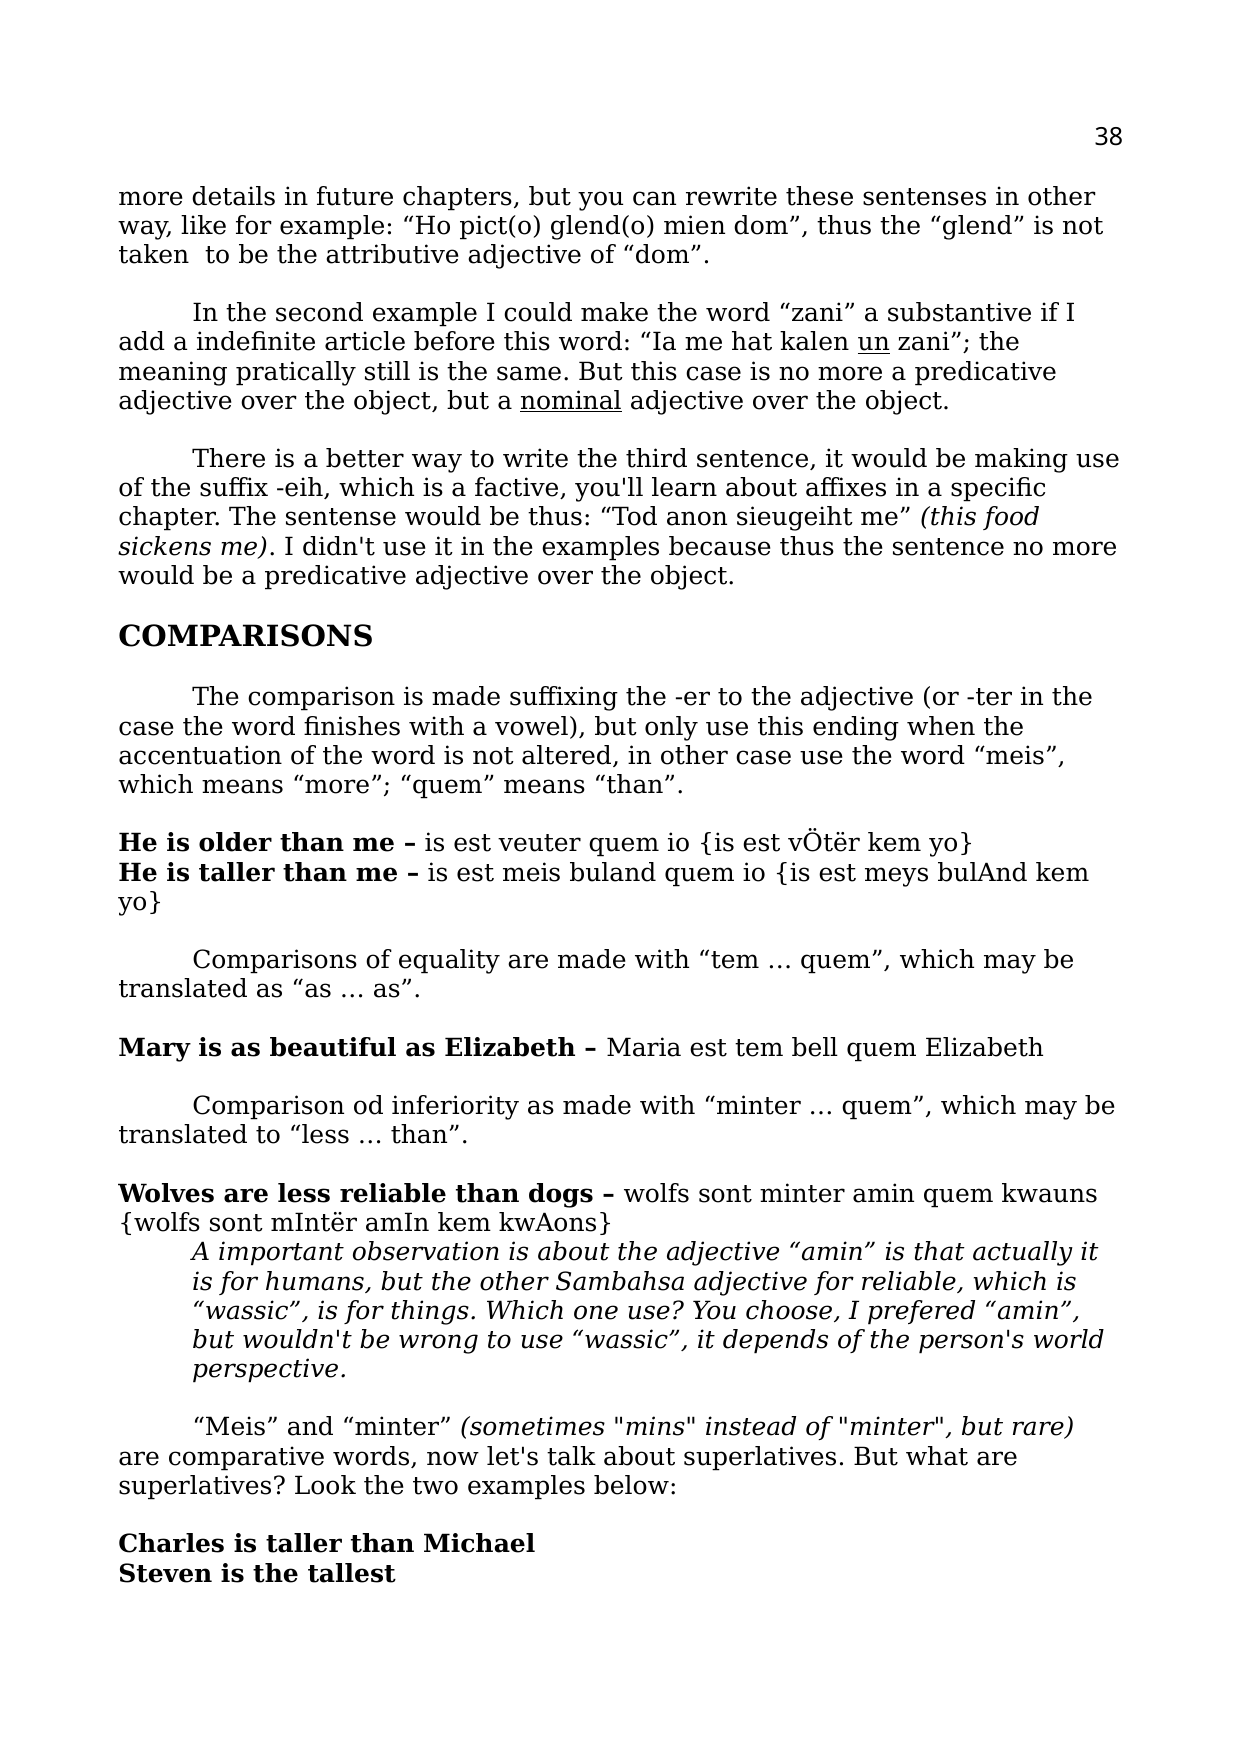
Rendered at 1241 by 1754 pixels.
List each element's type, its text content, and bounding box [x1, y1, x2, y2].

text Mary is as beautiful as Elizabeth – Maria est tem bell quem Elizabeth [118, 1033, 1123, 1062]
text He is taller than me – is est meis buland quem io {is est meys bulAnd kem yo} [118, 858, 1123, 916]
text more details in future chapters, but you can rewrite these sentenses in other way, like for example: “Ho pict(o) glend(o) mien dom”, thus the “glend” is not taken to be the attributive adjective of “dom”. [118, 182, 1123, 269]
text In the second example I could make the word “zani” a substantive if I add a indefinite article before this word: “Ia me hat kalen un zani”; the meaning pratically still is the same. But this case is no more a predicative adjective over the object, but a nominal adjective over the object. [118, 298, 1123, 415]
text “Meis” and “minter” (sometimes "mins" instead of "minter", but rare) are comparative words, now let's talk about superlatives. But what are superlatives? Look the two examples below: [118, 1413, 1123, 1500]
text Wolves are less reliable than dogs – wolfs sont minter amin quem kwauns {wolfs sont mIntër amIn kem kwAons} [118, 1179, 1123, 1238]
text A important observation is about the adjective “amin” is that actually it is for humans, but the other Sambahsa adjective for reliable, which is “wassic”, is for things. Which one use? You choose, I prefered “amin”, but wouldn't be wrong to use “wassic”, it depends of the person's world perspective. [192, 1238, 1123, 1383]
text Charles is taller than Michael [118, 1529, 1123, 1559]
text Steven is the tallest [118, 1559, 1123, 1588]
subtitle COMPARISONS [118, 619, 1123, 653]
text Comparisons of equality are made with “tem … quem”, which may be translated as “as … as”. [118, 946, 1123, 1004]
text He is older than me – is est veuter quem io {is est vÖtër kem yo} [118, 828, 1123, 858]
text There is a better way to write the third sentence, it would be making use of the suffix -eih, which is a factive, you'll learn about affixes in a specific chapter. The sentense would be thus: “Tod anon sieugeiht me” (this food sickens me). I didn't use it in the examples because thus the sentence no more would be a predicative adjective over the object. [118, 444, 1123, 590]
text The comparison is made suffixing the -er to the adjective (or -ter in the case the word finishes with a vowel), but only use this ending when the accentuation of the word is not altered, in other case use the word “meis”, which means “more”; “quem” means “than”. [118, 683, 1123, 799]
text Comparison od inferiority as made with “minter … quem”, which may be translated to “less … than”. [118, 1092, 1123, 1150]
